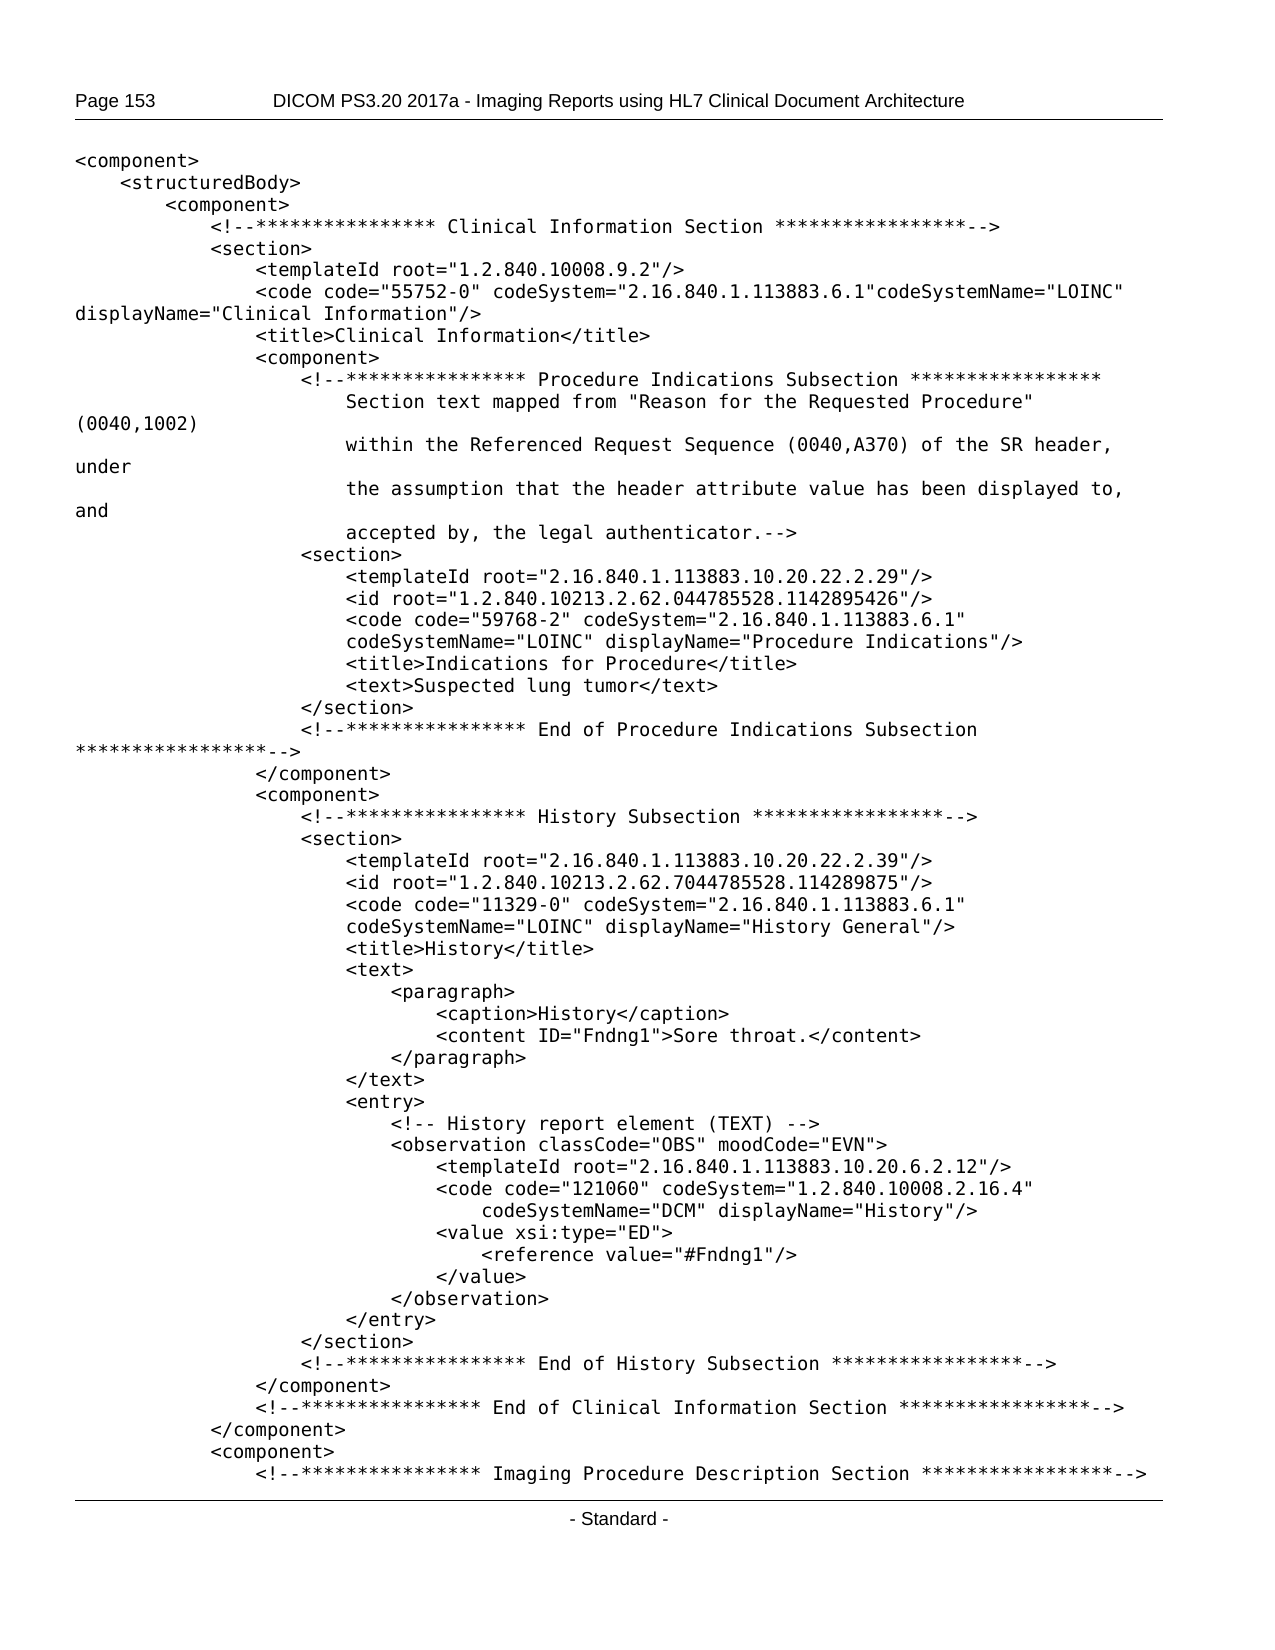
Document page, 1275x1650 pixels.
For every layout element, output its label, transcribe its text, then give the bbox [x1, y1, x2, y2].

text <component> <structuredBody> <component> <!--**************** Clinical Information Section *****************--> <section> <templateId root="1.2.840.10008.9.2"/> <code code="55752-0" codeSystem="2.16.840.1.113883.6.1"codeSystemName="LOINC" displayName="Clinical Information"/> <title>Clinical Information</title> <component> <!--**************** Procedure Indications Subsection ***************** Section text mapped from "Reason for the Requested Procedure" (0040,1002) within the Referenced Request Sequence (0040,A370) of the SR header, under the assumption that the header attribute value has been displayed to, and accepted by, the legal authenticator.--> <section> <templateId root="2.16.840.1.113883.10.20.22.2.29"/> <id root="1.2.840.10213.2.62.044785528.1142895426"/> <code code="59768-2" codeSystem="2.16.840.1.113883.6.1" codeSystemName="LOINC" displayName="Procedure Indications"/> <title>Indications for Procedure</title> <text>Suspected lung tumor</text> </section> <!--**************** End of Procedure Indications Subsection *****************--> </component> <component> <!--**************** History Subsection *****************--> <section> <templateId root="2.16.840.1.113883.10.20.22.2.39"/> <id root="1.2.840.10213.2.62.7044785528.114289875"/> <code code="11329-0" codeSystem="2.16.840.1.113883.6.1" codeSystemName="LOINC" displayName="History General"/> <title>History</title> <text> <paragraph> <caption>History</caption> <content ID="Fndng1">Sore throat.</content> </paragraph> </text> <entry> <!-- History report element (TEXT) --> <observation classCode="OBS" moodCode="EVN"> <templateId root="2.16.840.1.113883.10.20.6.2.12"/> <code code="121060" codeSystem="1.2.840.10008.2.16.4" codeSystemName="DCM" displayName="History"/> <value xsi:type="ED"> <reference value="#Fndng1"/> </value> </observation> </entry> </section> <!--**************** End of History Subsection *****************--> </component> <!--**************** End of Clinical Information Section *****************--> </component> <component> <!--**************** Imaging Procedure Description Section *****************--> [75, 150, 1162, 1484]
